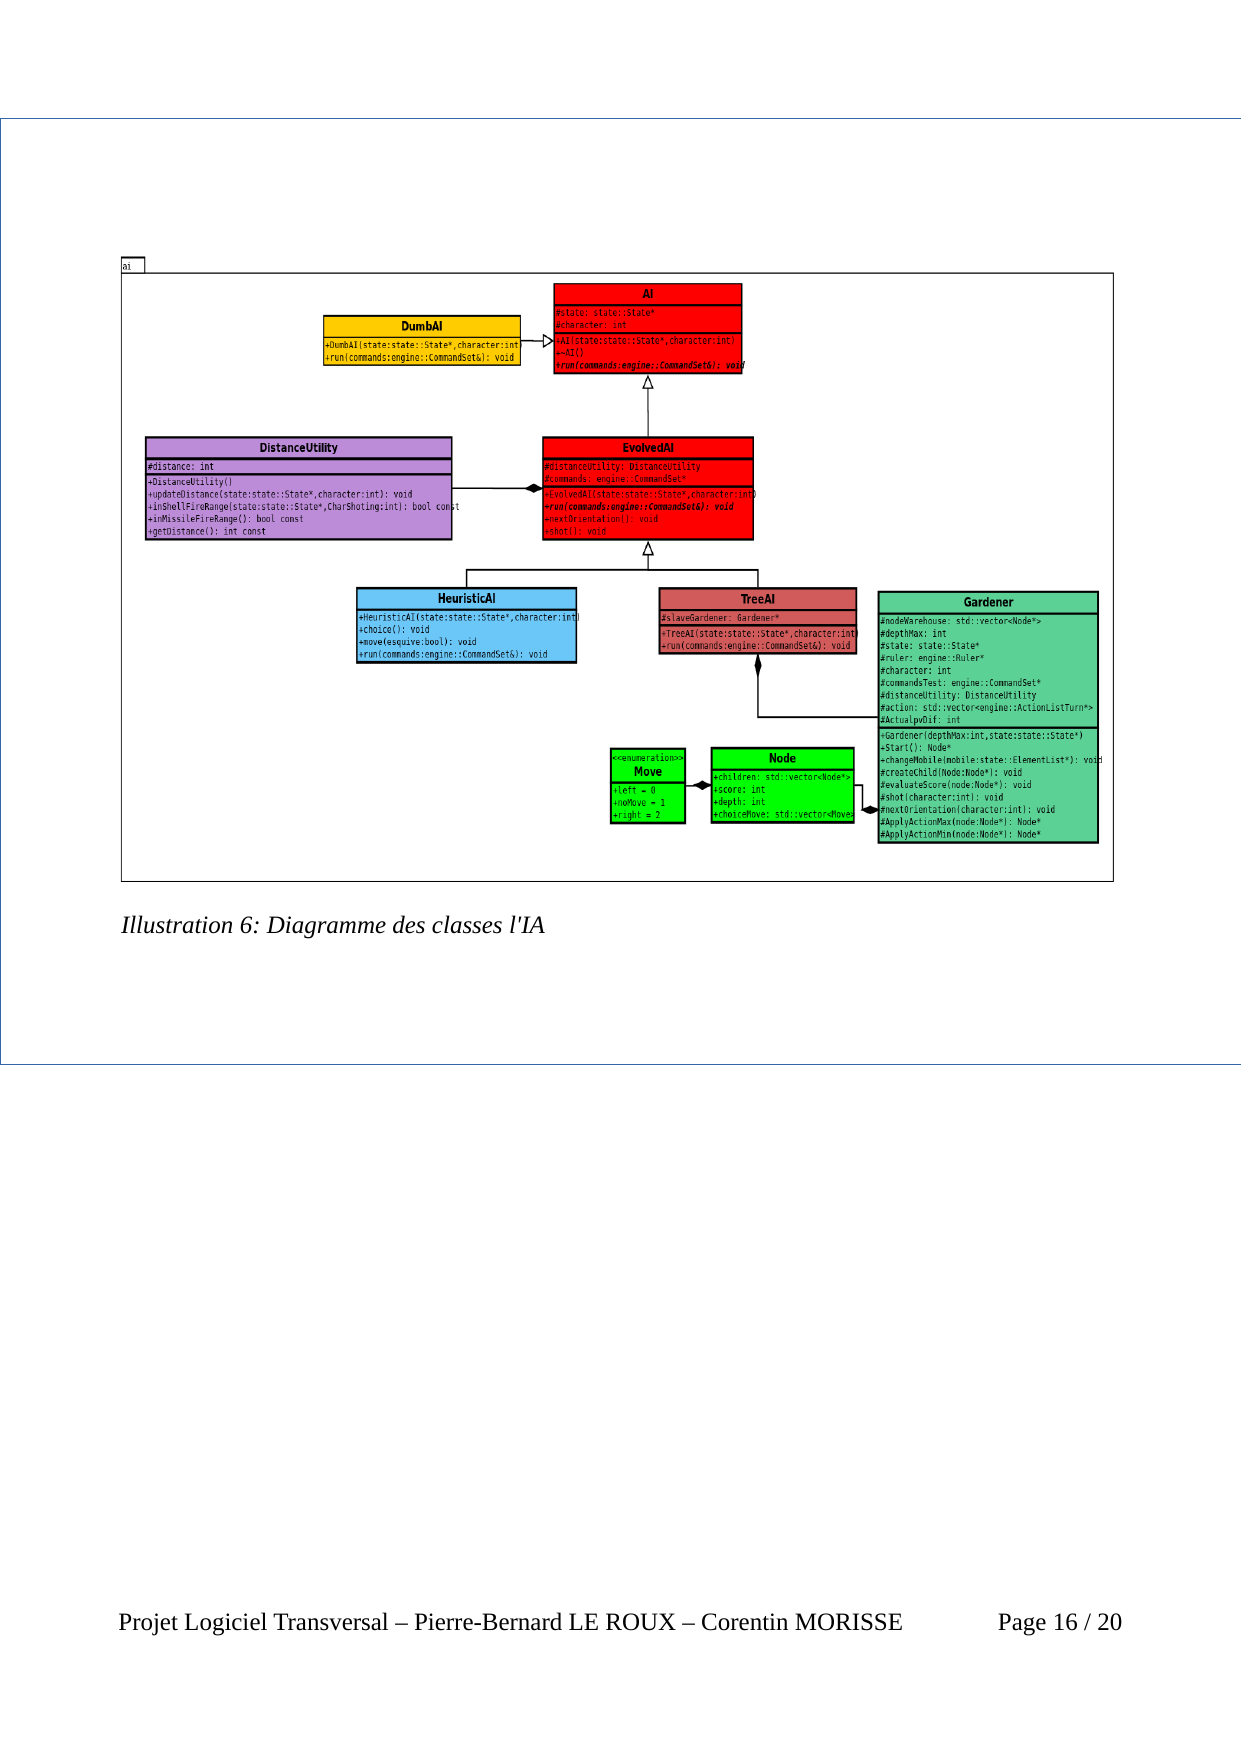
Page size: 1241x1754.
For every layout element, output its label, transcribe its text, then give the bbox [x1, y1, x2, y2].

text Illustration 6: Diagramme des classes l'IA [121, 882, 1114, 939]
picture [120, 256, 1114, 882]
